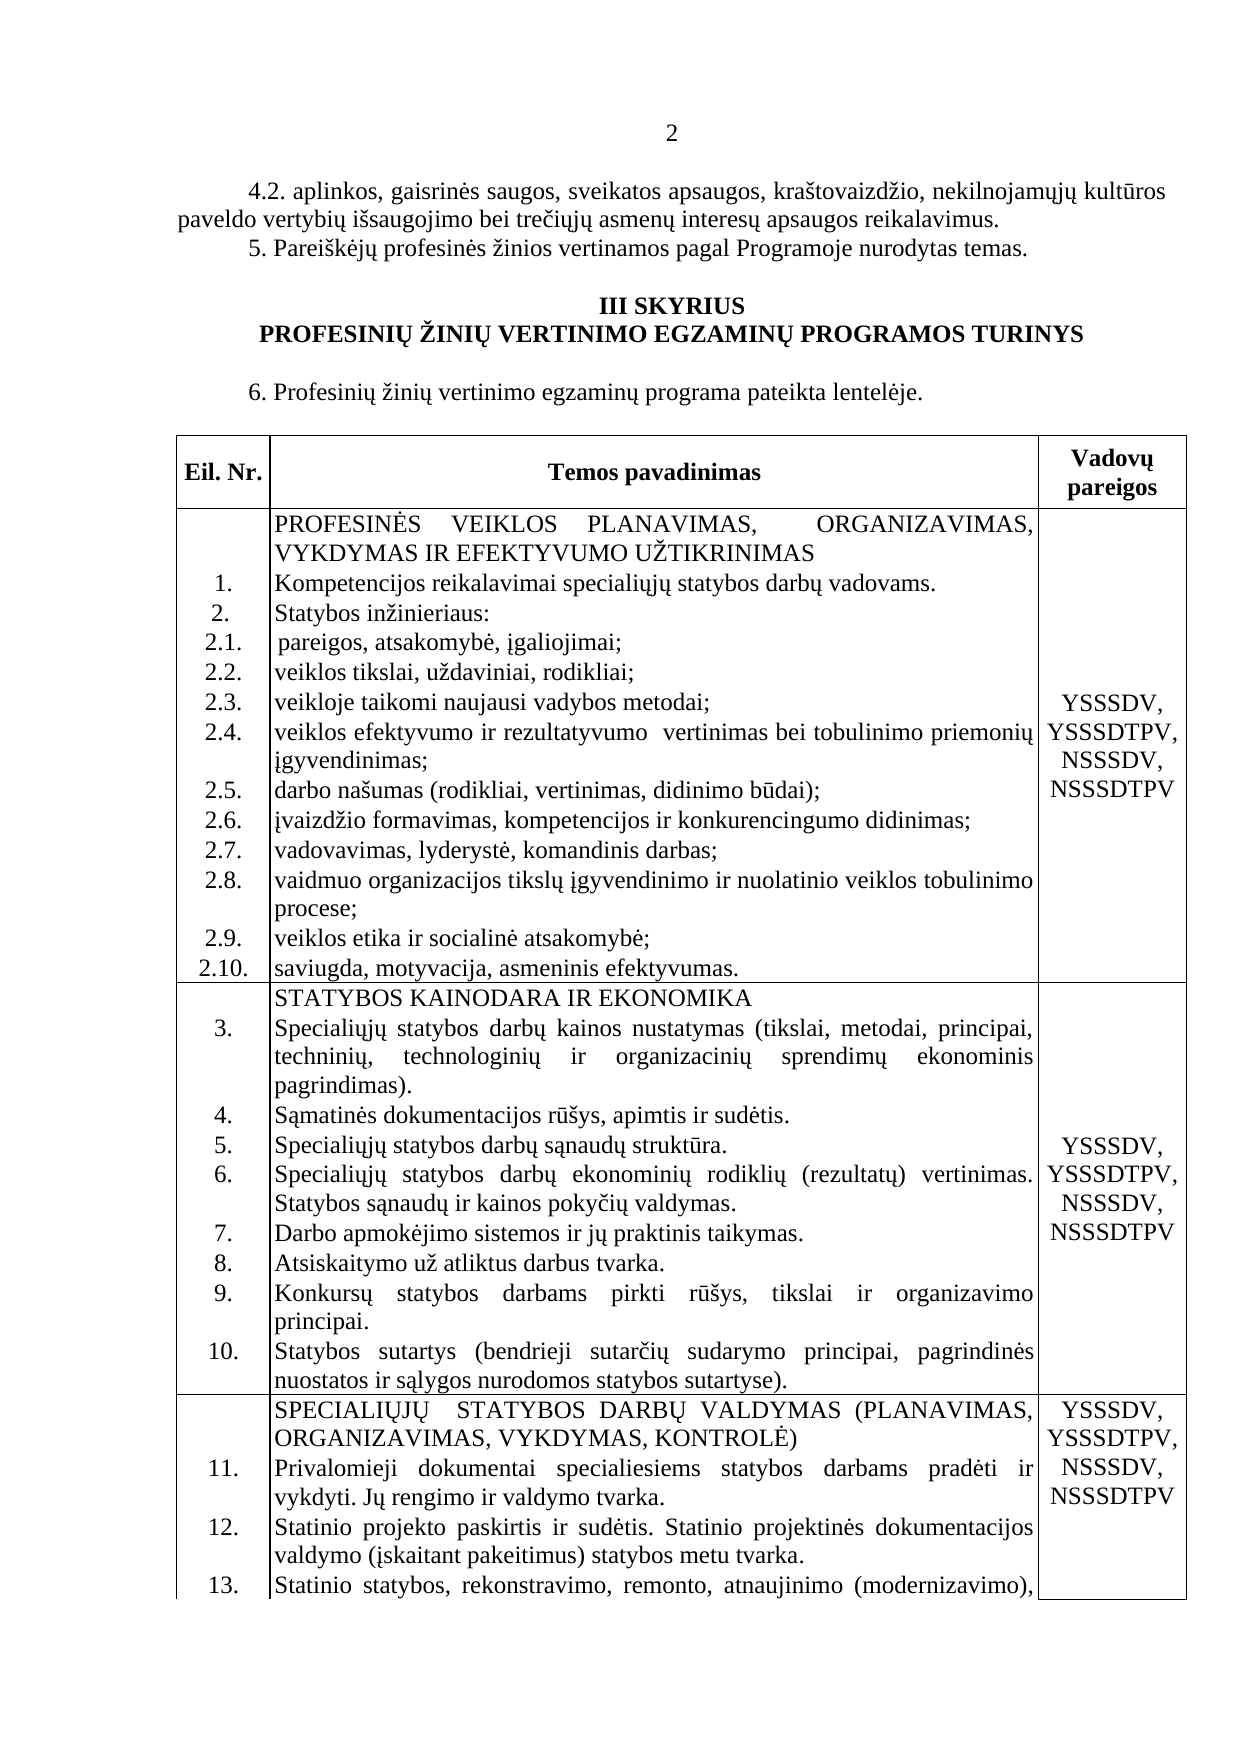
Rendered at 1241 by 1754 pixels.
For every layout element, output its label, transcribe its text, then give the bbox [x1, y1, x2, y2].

table_cell veiklos etika ir socialinė atsakomybė; [271, 922, 1038, 952]
table_cell įvaizdžio formavimas, kompetencijos ir konkurencingumo didinimas; [271, 804, 1038, 834]
table_cell [177, 509, 269, 567]
table_cell SPECIALIŲJŲ STATYBOS DARBŲ VALDYMAS (PLANAVIMAS, ORGANIZAVIMAS, VYKDYMAS, KONTROLĖ) [271, 1395, 1038, 1452]
table_cell Kompetencijos reikalavimai specialiųjų statybos darbų vadovams. [271, 567, 1038, 597]
table_cell veiklos tikslai, uždaviniai, rodikliai; [271, 656, 1038, 686]
table_cell Specialiųjų statybos darbų sąnaudų struktūra. [271, 1129, 1038, 1158]
table_cell 8. [177, 1247, 269, 1277]
table_cell YSSSDV, YSSSDTPV, NSSSDV, NSSSDTPV [1039, 509, 1186, 982]
table_cell STATYBOS KAINODARA IR EKONOMIKA [271, 983, 1038, 1012]
table_cell saviugda, motyvacija, asmeninis efektyvumas. [271, 952, 1038, 982]
table_cell Specialiųjų statybos darbų ekonominių rodiklių (rezultatų) vertinimas. Statybos sąnaudų ir kainos pokyčių valdymas. [271, 1159, 1038, 1217]
table_cell veiklos efektyvumo ir rezultatyvumo vertinimas bei tobulinimo priemonių įgyvendinimas; [271, 716, 1038, 774]
table_cell Statybos inžinieriaus: [271, 597, 1038, 626]
table_cell vaidmuo organizacijos tikslų įgyvendinimo ir nuolatinio veiklos tobulinimo procese; [271, 864, 1038, 922]
table_cell Statinio projekto paskirtis ir sudėtis. Statinio projektinės dokumentacijos valdymo (įskaitant pakeitimus) statybos metu tvarka. [271, 1511, 1038, 1569]
table_header Eil. Nr. [177, 436, 269, 508]
text PROFESINIŲ ŽINIŲ VERTINIMO EGZAMINŲ PROGRAMOS TURINYS [177, 319, 1166, 348]
table_cell 10. [177, 1335, 269, 1394]
table_cell 7. [177, 1217, 269, 1247]
table_cell 12. [177, 1511, 269, 1569]
table_cell Konkursų statybos darbams pirkti rūšys, tikslai ir organizavimo principai. [271, 1277, 1038, 1335]
table_cell [177, 1395, 269, 1452]
table_cell 2.4. [177, 716, 269, 774]
table_cell 6. [177, 1159, 269, 1217]
table_cell Privalomieji dokumentai specialiesiems statybos darbams pradėti ir vykdyti. Jų rengimo ir valdymo tvarka. [271, 1452, 1038, 1511]
table_cell 2.9. [177, 922, 269, 952]
table_cell YSSSDV, YSSSDTPV, NSSSDV, NSSSDTPV [1039, 1395, 1186, 1599]
table_cell 2.2. [177, 656, 269, 686]
table_cell 1. [177, 567, 269, 597]
table_cell Statybos sutartys (bendrieji sutarčių sudarymo principai, pagrindinės nuostatos ir sąlygos nurodomos statybos sutartyse). [271, 1335, 1038, 1394]
table_cell Darbo apmokėjimo sistemos ir jų praktinis taikymas. [271, 1217, 1038, 1247]
text 5. Pareiškėjų profesinės žinios vertinamos pagal Programoje nurodytas temas. [177, 233, 1166, 262]
table_cell 9. [177, 1277, 269, 1335]
table_cell 2.1. [177, 626, 269, 656]
table_cell 2.3. [177, 686, 269, 716]
table_cell 3. [177, 1012, 269, 1099]
table_cell vadovavimas, lyderystė, komandinis darbas; [271, 834, 1038, 864]
table_cell 2.8. [177, 864, 269, 922]
table_cell pareigos, atsakomybė, įgaliojimai; [271, 626, 1038, 656]
table_cell 4. [177, 1099, 269, 1129]
table_cell [177, 983, 269, 1012]
table_cell 2. [177, 597, 269, 626]
table_cell Specialiųjų statybos darbų kainos nustatymas (tikslai, metodai, principai, techninių, technologinių ir organizacinių sprendimų ekonominis pagrindimas). [271, 1012, 1038, 1099]
table_cell Sąmatinės dokumentacijos rūšys, apimtis ir sudėtis. [271, 1099, 1038, 1129]
text 4.2. aplinkos, gaisrinės saugos, sveikatos apsaugos, kraštovaizdžio, nekilnojamųjų kultūros paveldo vertybių išsaugojimo bei trečiųjų asmenų interesų apsaugos reikalavimus. [177, 176, 1166, 233]
table_cell 13. [177, 1569, 269, 1599]
text III SKYRIUS [177, 291, 1166, 319]
table_cell darbo našumas (rodikliai, vertinimas, didinimo būdai); [271, 774, 1038, 804]
table_cell 2.5. [177, 774, 269, 804]
table_cell YSSSDV, YSSSDTPV, NSSSDV, NSSSDTPV [1039, 983, 1186, 1394]
table_cell 2.10. [177, 952, 269, 982]
table_cell Statinio statybos, rekonstravimo, remonto, atnaujinimo (modernizavimo), [271, 1569, 1038, 1599]
table_cell veikloje taikomi naujausi vadybos metodai; [271, 686, 1038, 716]
text 6. Profesinių žinių vertinimo egzaminų programa pateikta lentelėje. [177, 377, 1166, 406]
table_cell 5. [177, 1129, 269, 1158]
table_cell 2.6. [177, 804, 269, 834]
table_cell PROFESINĖS VEIKLOS PLANAVIMAS, ORGANIZAVIMAS, VYKDYMAS IR EFEKTYVUMO UŽTIKRINIMAS [271, 509, 1038, 567]
table_header Temos pavadinimas [271, 436, 1038, 508]
table_header Vadovų pareigos [1039, 436, 1186, 508]
table_cell Atsiskaitymo už atliktus darbus tvarka. [271, 1247, 1038, 1277]
table_cell 2.7. [177, 834, 269, 864]
table_cell 11. [177, 1452, 269, 1511]
